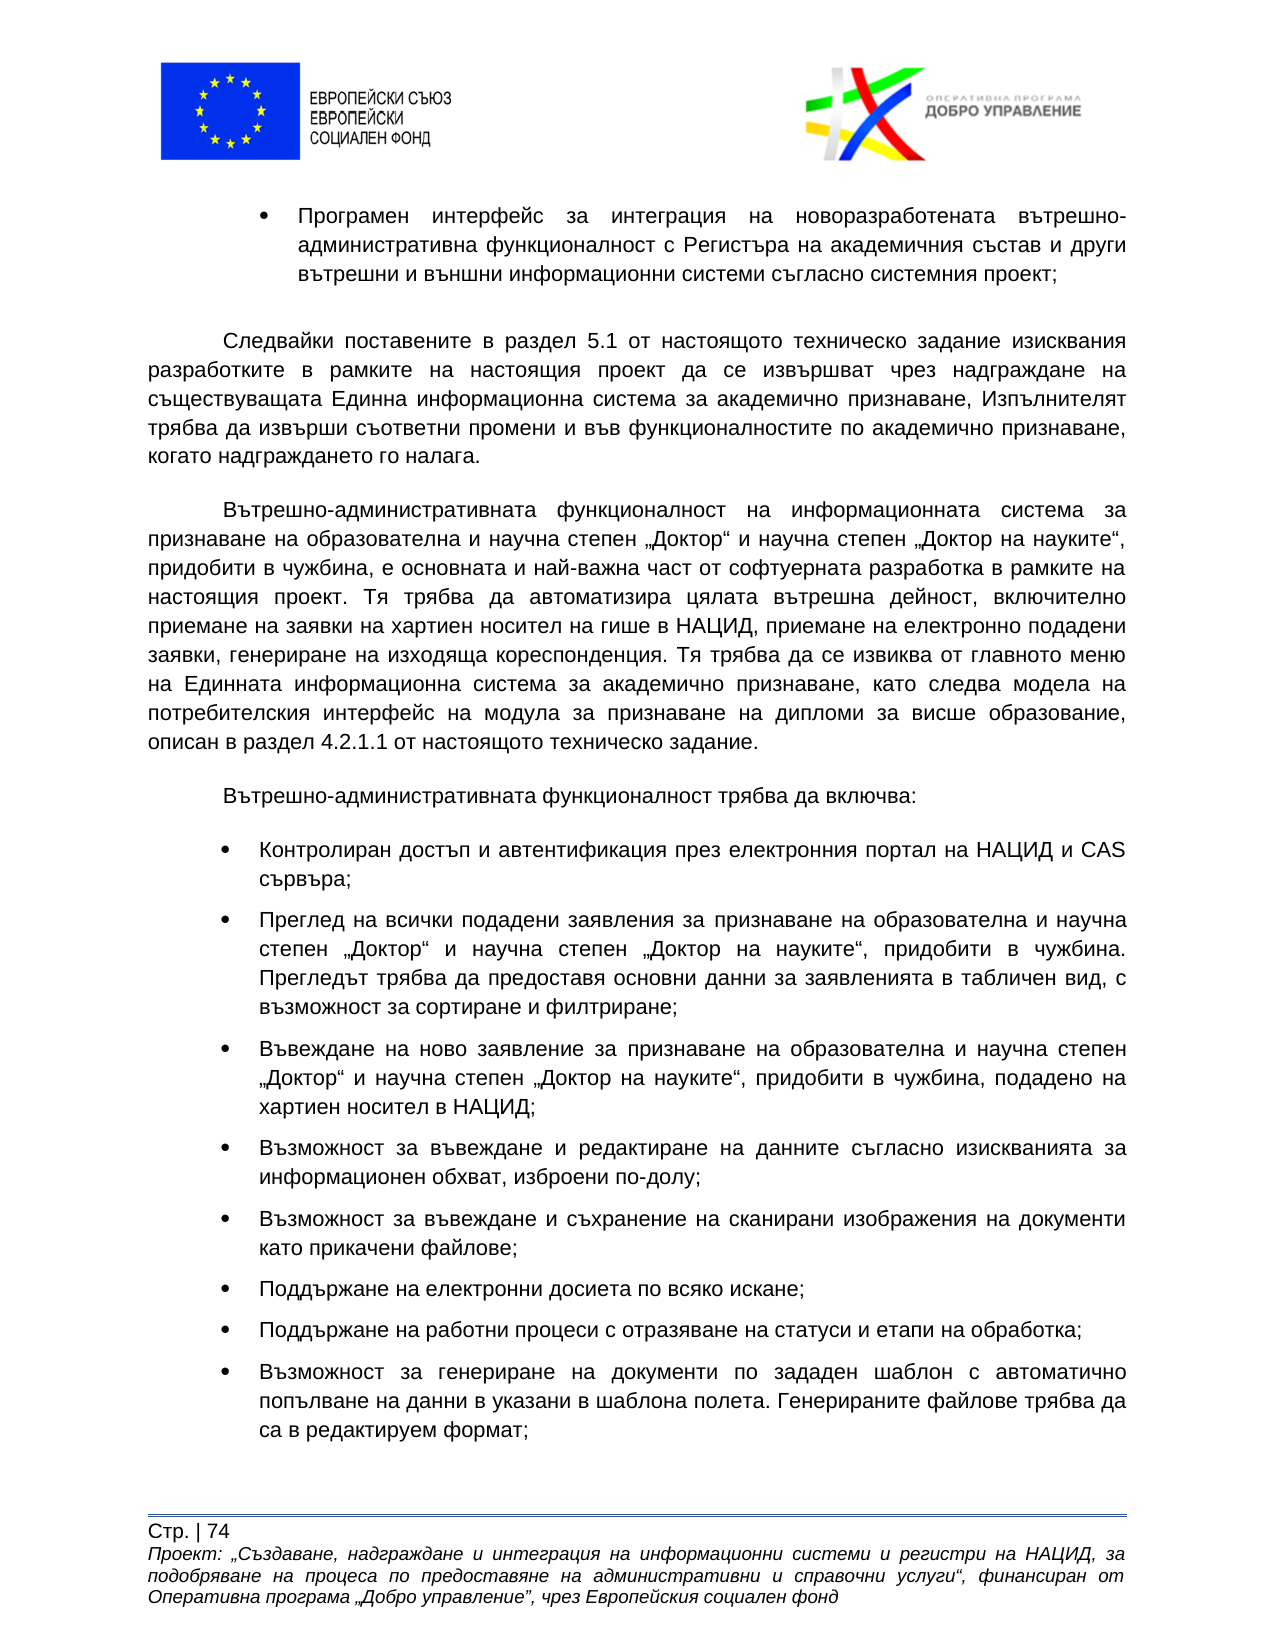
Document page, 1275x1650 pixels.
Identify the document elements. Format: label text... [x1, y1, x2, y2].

list Преглед на всички подадени заявления за признаване на образователна и научна степен „Доктор“ и научна степен „Доктор на науките“, придобити в чужбина. Прегледът трябва да предоставя основни данни за заявленията в табличен вид, с възможност за сортиране и филтриране; [221, 907, 1127, 1019]
list Възможност за въвеждане и съхранение на сканирани изображения на документи като прикачени файлове; [221, 1205, 1127, 1259]
list Възможност за генериране на документи по зададен шаблон с автоматично попълване на данни в указани в шаблона полета. Генерираните файлове трябва да са в редактируем формат; [221, 1359, 1127, 1442]
list Контролиран достъп и автентификация през електронния портал на НАЦИД и CAS сървъра; [221, 837, 1127, 891]
list Програмен интерфейс за интеграция на новоразработената вътрешно-административна функционалност с Регистъра на академичния състав и други вътрешни и външни информационни системи съгласно системния проект; [260, 203, 1127, 286]
text Вътрешно-административната функционалност трябва да включва: [148, 783, 1127, 808]
list Възможност за въвеждане и редактиране на данните съгласно изискванията за информационен обхват, изброени по-долу; [221, 1135, 1127, 1189]
list Поддържане на работни процеси с отразяване на статуси и етапи на обработка; [221, 1317, 1127, 1342]
text Следвайки поставените в раздел 5.1 от настоящото техническо задание изисквания разработките в рамките на настоящия проект да се извършват чрез надграждане на съществуващата Единна информационна система за академично признаване, Изпълнителят трябва да извърши съответни промени и във функционалностите по академично признаване, когато надграждането го налага. [148, 327, 1127, 468]
list Въвеждане на ново заявление за признаване на образователна и научна степен „Доктор“ и научна степен „Доктор на науките“, придобити в чужбина, подадено на хартиен носител в НАЦИД; [221, 1036, 1127, 1119]
list Поддържане на електронни досиета по всяко искане; [221, 1276, 1127, 1301]
text Вътрешно-административната функционалност на информационната система за признаване на образователна и научна степен „Доктор“ и научна степен „Доктор на науките“, придобити в чужбина, е основната и най-важна част от софтуерната разработка в рамките на настоящия проект. Тя трябва да автоматизира цялата вътрешна дейност, включително приемане на заявки на хартиен носител на гише в НАЦИД, приемане на електронно подадени заявки, генериране на изходяща кореспонденция. Тя трябва да се извиква от главното меню на Единната информационна система за академично признаване, като следва модела на потребителския интерфейс на модула за признаване на дипломи за висше образование, описан в раздел 4.2.1.1 от настоящото техническо задание. [148, 497, 1127, 754]
